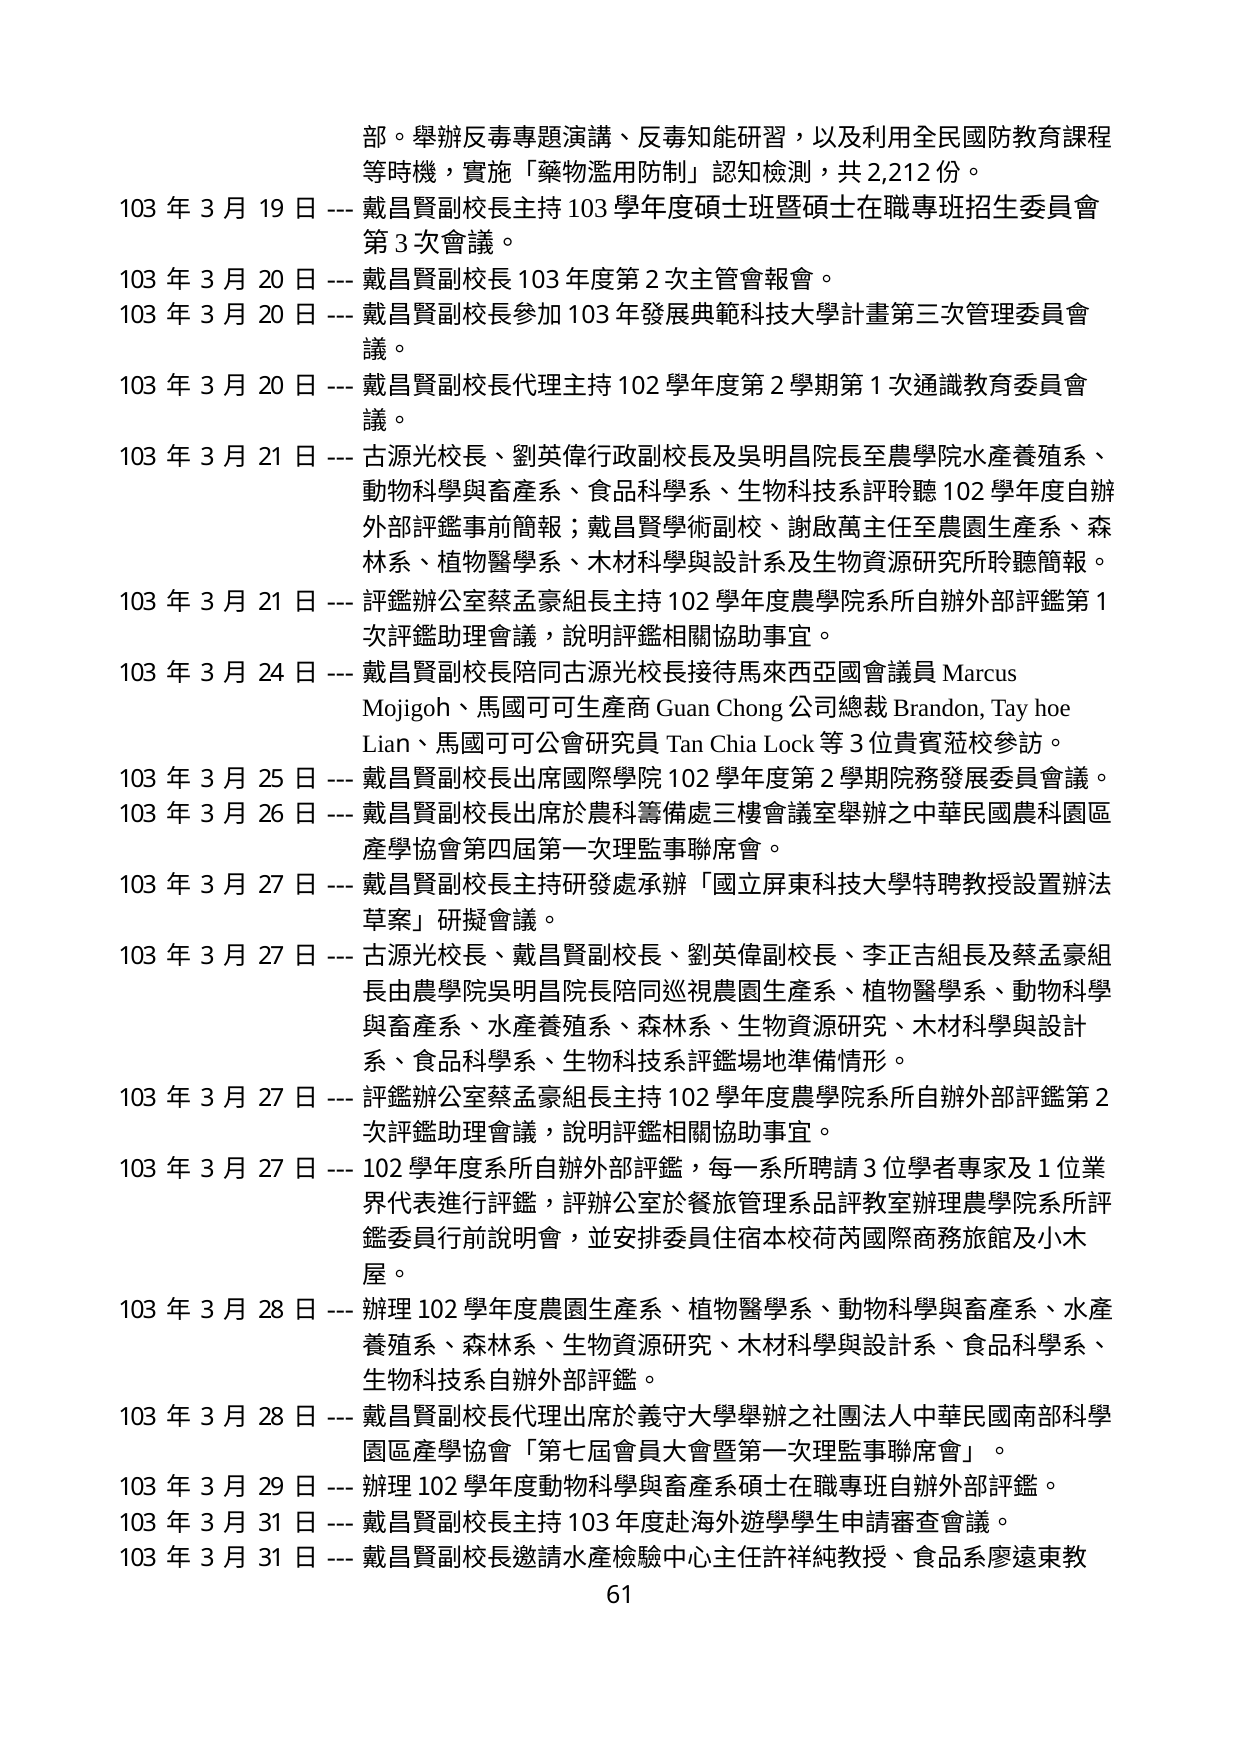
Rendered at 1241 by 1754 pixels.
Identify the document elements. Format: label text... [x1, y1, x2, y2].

table_cell 戴昌賢副校長代理主持102學年度第2學期第1次通識教育委員會議。 [359, 366, 1122, 437]
table_cell 辦理102學年度農園生產系、植物醫學系、動物科學與畜產系、水產養殖系、森林系、生物資源研究、木材科學與設計系、食品科學系、生物科技系自辦外部評鑑。 [359, 1290, 1122, 1397]
table_cell --- [324, 1078, 359, 1149]
table_cell 評鑑辦公室蔡孟豪組長主持102學年度農學院系所自辦外部評鑑第1次評鑑助理會議，說明評鑑相關協助事宜。 [359, 582, 1122, 653]
table_cell 辦理102學年度動物科學與畜產系碩士在職專班自辦外部評鑑。 [359, 1468, 1122, 1503]
table_cell --- [324, 582, 359, 653]
table_cell 103年3月28日 [115, 1290, 324, 1397]
table_cell 103年3月21日 [115, 437, 324, 582]
table_cell 103年3月27日 [115, 1149, 324, 1290]
table_cell --- [324, 865, 359, 936]
table_cell 部。舉辦反毒專題演講、反毒知能研習，以及利用全民國防教育課程等時機，實施「藥物濫用防制」認知檢測，共2,212份。 [359, 118, 1122, 189]
table_cell --- [324, 936, 359, 1078]
table_cell --- [324, 653, 359, 759]
table_cell 戴昌賢副校長103年度第2次主管會報會。 [359, 260, 1122, 295]
table_cell 103年3月29日 [115, 1468, 324, 1503]
table_cell --- [324, 1290, 359, 1397]
table_cell --- [324, 759, 359, 794]
table_cell --- [324, 260, 359, 295]
table_cell 103年3月20日 [115, 260, 324, 295]
table_cell 戴昌賢副校長參加103年發展典範科技大學計畫第三次管理委員會議。 [359, 295, 1122, 366]
table_cell 103年3月28日 [115, 1397, 324, 1467]
table_cell 103年3月26日 [115, 795, 324, 865]
table_cell 103年3月21日 [115, 582, 324, 653]
table_cell --- [324, 437, 359, 582]
table_cell 103年3月20日 [115, 295, 324, 366]
table_cell --- [324, 795, 359, 865]
table_cell 103年3月25日 [115, 759, 324, 794]
table_cell --- [324, 1468, 359, 1503]
table_cell --- [324, 118, 359, 189]
table_cell 戴昌賢副校長主持研發處承辦「國立屏東科技大學特聘教授設置辦法草案」研擬會議。 [359, 865, 1122, 936]
table_cell [115, 118, 324, 189]
table_cell 103年3月27日 [115, 936, 324, 1078]
table_cell 103年3月19日 [115, 189, 324, 260]
table_cell 103年3月31日 [115, 1503, 324, 1538]
table_cell 103年3月31日 [115, 1538, 324, 1574]
table_cell --- [324, 1538, 359, 1574]
table_cell 戴昌賢副校長代理出席於義守大學舉辦之社團法人中華民國南部科學園區產學協會「第七屆會員大會暨第一次理監事聯席會」。 [359, 1397, 1122, 1467]
table_cell --- [324, 1503, 359, 1538]
table_cell --- [324, 295, 359, 366]
table_cell 戴昌賢副校長主持103年度赴海外遊學學生申請審查會議。 [359, 1503, 1122, 1538]
table_cell 103年3月24日 [115, 653, 324, 759]
table_cell 評鑑辦公室蔡孟豪組長主持102學年度農學院系所自辦外部評鑑第2次評鑑助理會議，說明評鑑相關協助事宜。 [359, 1078, 1122, 1149]
table_cell 103年3月27日 [115, 1078, 324, 1149]
table_cell 戴昌賢副校長出席於農科籌備處三樓會議室舉辦之中華民國農科園區產學協會第四屆第一次理監事聯席會。 [359, 795, 1122, 865]
table_cell 戴昌賢副校長出席國際學院102學年度第2學期院務發展委員會議。 [359, 759, 1122, 794]
table_cell 古源光校長、劉英偉行政副校長及吳明昌院長至農學院水產養殖系、動物科學與畜產系、食品科學系、生物科技系評聆聽102學年度自辦外部評鑑事前簡報；戴昌賢學術副校、謝啟萬主任至農園生產系、森林系、植物醫學系、木材科學與設計系及生物資源研究所聆聽簡報。 [359, 437, 1122, 582]
table_cell 103年3月20日 [115, 366, 324, 437]
table_cell --- [324, 189, 359, 260]
table_cell 戴昌賢副校長主持103學年度碩士班暨碩士在職專班招生委員會第3次會議。 [359, 189, 1122, 260]
table_cell 103年3月27日 [115, 865, 324, 936]
table_cell 古源光校長、戴昌賢副校長、劉英偉副校長、李正吉組長及蔡孟豪組長由農學院吳明昌院長陪同巡視農園生產系、植物醫學系、動物科學與畜產系、水產養殖系、森林系、生物資源研究、木材科學與設計系、食品科學系、生物科技系評鑑場地準備情形。 [359, 936, 1122, 1078]
table_cell 戴昌賢副校長邀請水產檢驗中心主任許祥純教授、食品系廖遠東教 [359, 1538, 1122, 1574]
table_cell --- [324, 1149, 359, 1290]
table_cell --- [324, 1397, 359, 1467]
table_cell 戴昌賢副校長陪同古源光校長接待馬來西亞國會議員Marcus Mojigoh、馬國可可生產商Guan Chong公司總裁Brandon, Tay hoe Lian、馬國可可公會研究員 Tan Chia Lock等3位貴賓蒞校參訪。 [359, 653, 1122, 759]
table_cell --- [324, 366, 359, 437]
table_cell 102學年度系所自辦外部評鑑，每一系所聘請3位學者專家及1位業界代表進行評鑑，評辦公室於餐旅管理系品評教室辦理農學院系所評鑑委員行前說明會，並安排委員住宿本校荷芮國際商務旅館及小木屋。 [359, 1149, 1122, 1290]
